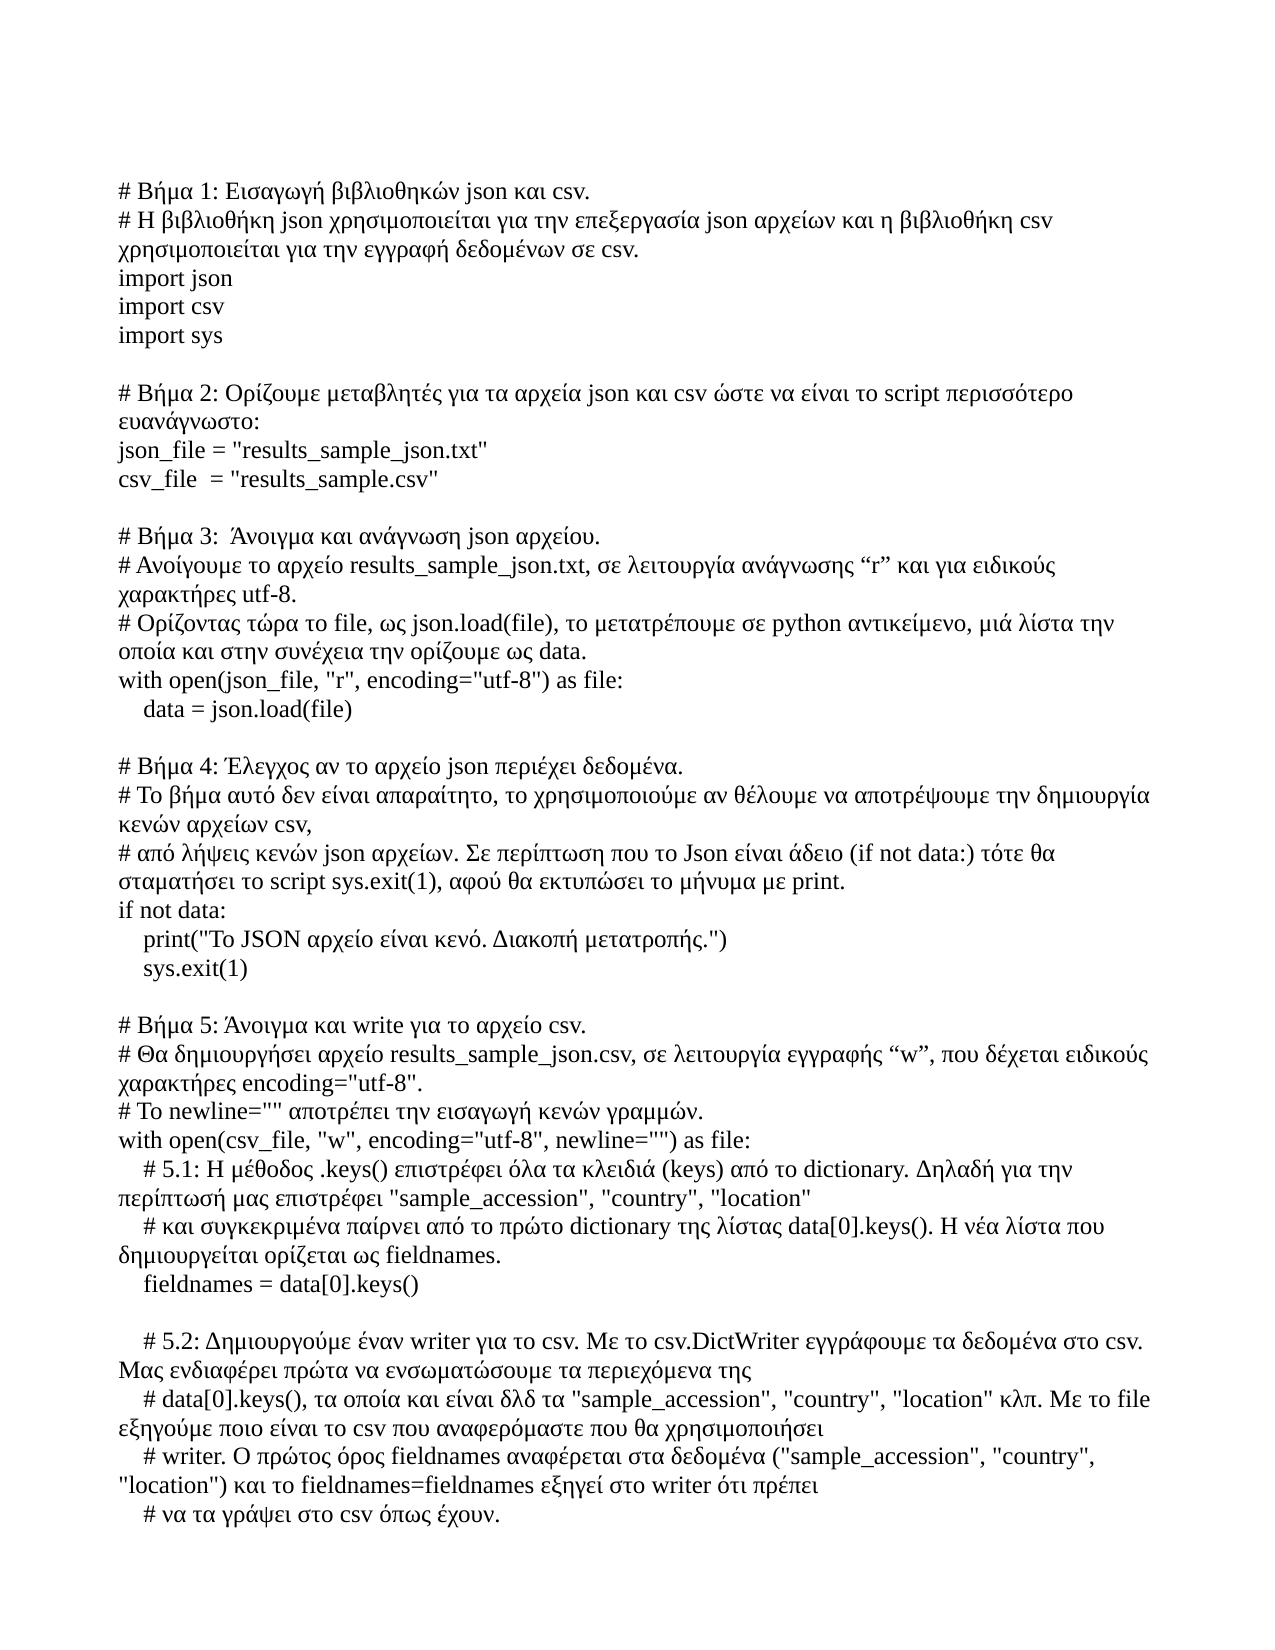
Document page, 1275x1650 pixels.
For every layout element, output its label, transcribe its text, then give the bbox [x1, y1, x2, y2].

text import json [118, 263, 1157, 291]
text # Το βήμα αυτό δεν είναι απαραίτητο, το χρησιμοποιούμε αν θέλουμε να αποτρέψουμε την δημιουργία κενών αρχείων csv, [118, 780, 1157, 838]
text # να τα γράψει στο csv όπως έχουν. [118, 1499, 1157, 1528]
text json_file = "results_sample_json.txt" [118, 435, 1157, 464]
text # 5.1: Η μέθοδος .keys() επιστρέφει όλα τα κλειδιά (keys) από το dictionary. Δηλαδή για την περίπτωσή μας επιστρέφει "sample_accession", "country", "location" [118, 1154, 1157, 1211]
text # και συγκεκριμένα παίρνει από το πρώτο dictionary της λίστας data[0].keys(). Η νέα λίστα που δημιουργείται ορίζεται ως fieldnames. [118, 1211, 1157, 1269]
text # Βήμα 1: Εισαγωγή βιβλιοθηκών json και csv. [118, 176, 1157, 205]
text # Βήμα 5: Άνοιγμα και write για το αρχείο csv. [118, 1010, 1157, 1039]
text data = json.load(file) [118, 694, 1157, 723]
text # Η βιβλιοθήκη json χρησιμοποιείται για την επεξεργασία json αρχείων και η βιβλιοθήκη csv χρησιμοποιείται για την εγγραφή δεδομένων σε csv. [118, 205, 1157, 263]
text # data[0].keys(), τα οποία και είναι δλδ τα "sample_accession", "country", "location" κλπ. Με το file εξηγούμε ποιο είναι το csv που αναφερόμαστε που θα χρησιμοποιήσει [118, 1384, 1157, 1441]
text # Θα δημιουργήσει αρχείο results_sample_json.csv, σε λειτουργία εγγραφής “w”, που δέχεται ειδικούς χαρακτήρες encoding="utf-8". [118, 1039, 1157, 1096]
text # 5.2: Δημιουργούμε έναν writer για το csv. Με το csv.DictWriter εγγράφουμε τα δεδομένα στο csv. Μας ενδιαφέρει πρώτα να ενσωματώσουμε τα περιεχόμενα της [118, 1326, 1157, 1384]
text # To newline="" αποτρέπει την εισαγωγή κενών γραμμών. [118, 1096, 1157, 1125]
text import csv [118, 291, 1157, 320]
text # Ανοίγουμε το αρχείο results_sample_json.txt, σε λειτουργία ανάγνωσης “r” και για ειδικούς χαρακτήρες utf-8. [118, 550, 1157, 608]
text fieldnames = data[0].keys() [118, 1269, 1157, 1298]
text with open(csv_file, "w", encoding="utf-8", newline="") as file: [118, 1125, 1157, 1154]
text print("Το JSON αρχείο είναι κενό. Διακοπή μετατροπής.") [118, 924, 1157, 953]
text # Βήμα 2: Ορίζουμε μεταβλητές για τα αρχεία json και csv ώστε να είναι το script περισσότερο ευανάγνωστο: [118, 378, 1157, 435]
text if not data: [118, 895, 1157, 924]
text sys.exit(1) [118, 953, 1157, 981]
text csv_file = "results_sample.csv" [118, 464, 1157, 493]
text with open(json_file, "r", encoding="utf-8") as file: [118, 665, 1157, 694]
text # Βήμα 3: Άνοιγμα και ανάγνωση json αρχείου. [118, 521, 1157, 550]
text # Ορίζοντας τώρα το file, ως json.load(file), το μετατρέπουμε σε python αντικείμενο, μιά λίστα την οποία και στην συνέχεια την ορίζουμε ως data. [118, 608, 1157, 665]
text # writer. Ο πρώτος όρος fieldnames αναφέρεται στα δεδομένα ("sample_accession", "country", "location") και το fieldnames=fieldnames εξηγεί στο writer ότι πρέπει [118, 1441, 1157, 1499]
text # από λήψεις κενών json αρχείων. Σε περίπτωση που το Json είναι άδειο (if not data:) τότε θα σταματήσει το script sys.exit(1), αφού θα εκτυπώσει το μήνυμα με print. [118, 838, 1157, 895]
text # Βήμα 4: Έλεγχος αν το αρχείο json περιέχει δεδομένα. [118, 751, 1157, 780]
text import sys [118, 320, 1157, 349]
